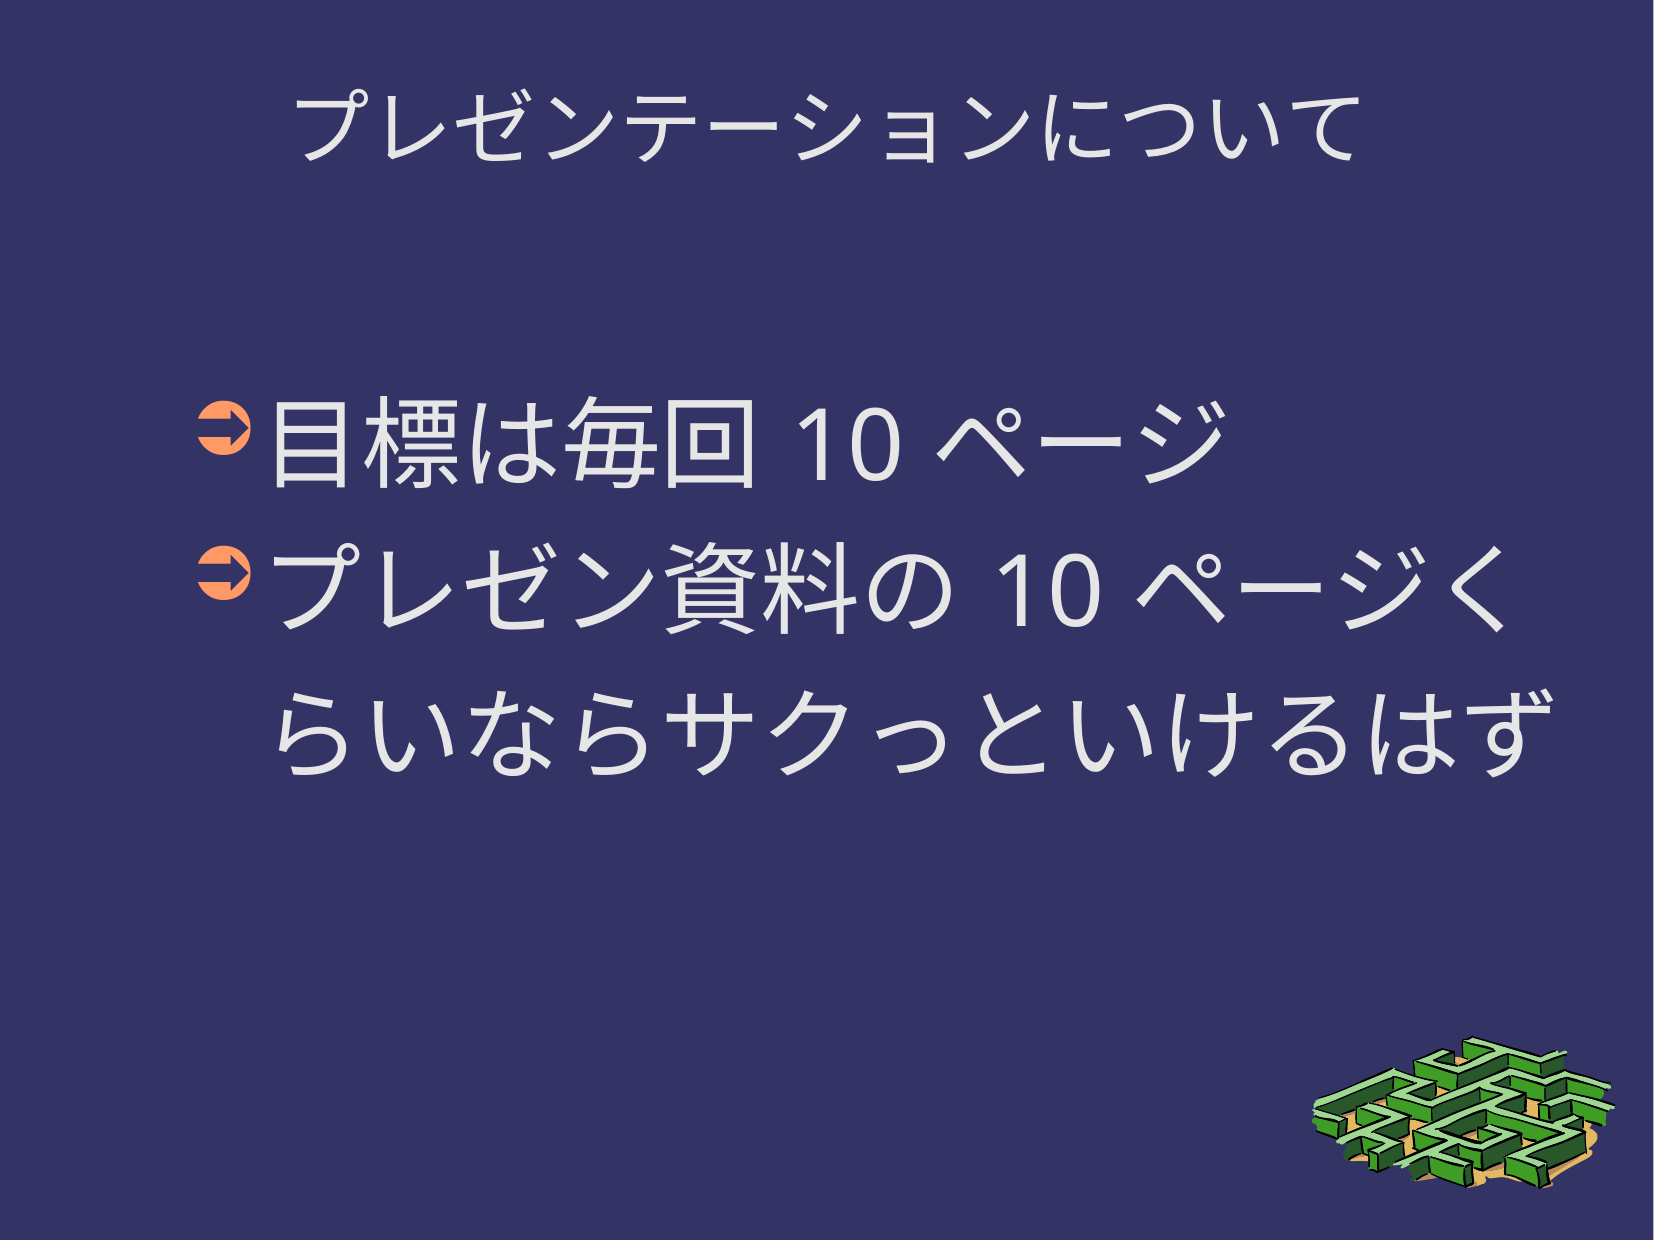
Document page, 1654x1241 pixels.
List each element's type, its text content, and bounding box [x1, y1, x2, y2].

list 目標は毎回10ページ プレゼン資料の10ページくらいならサクっといけるはず [178, 364, 1570, 1147]
title プレゼンテーションについて [121, 19, 1534, 227]
